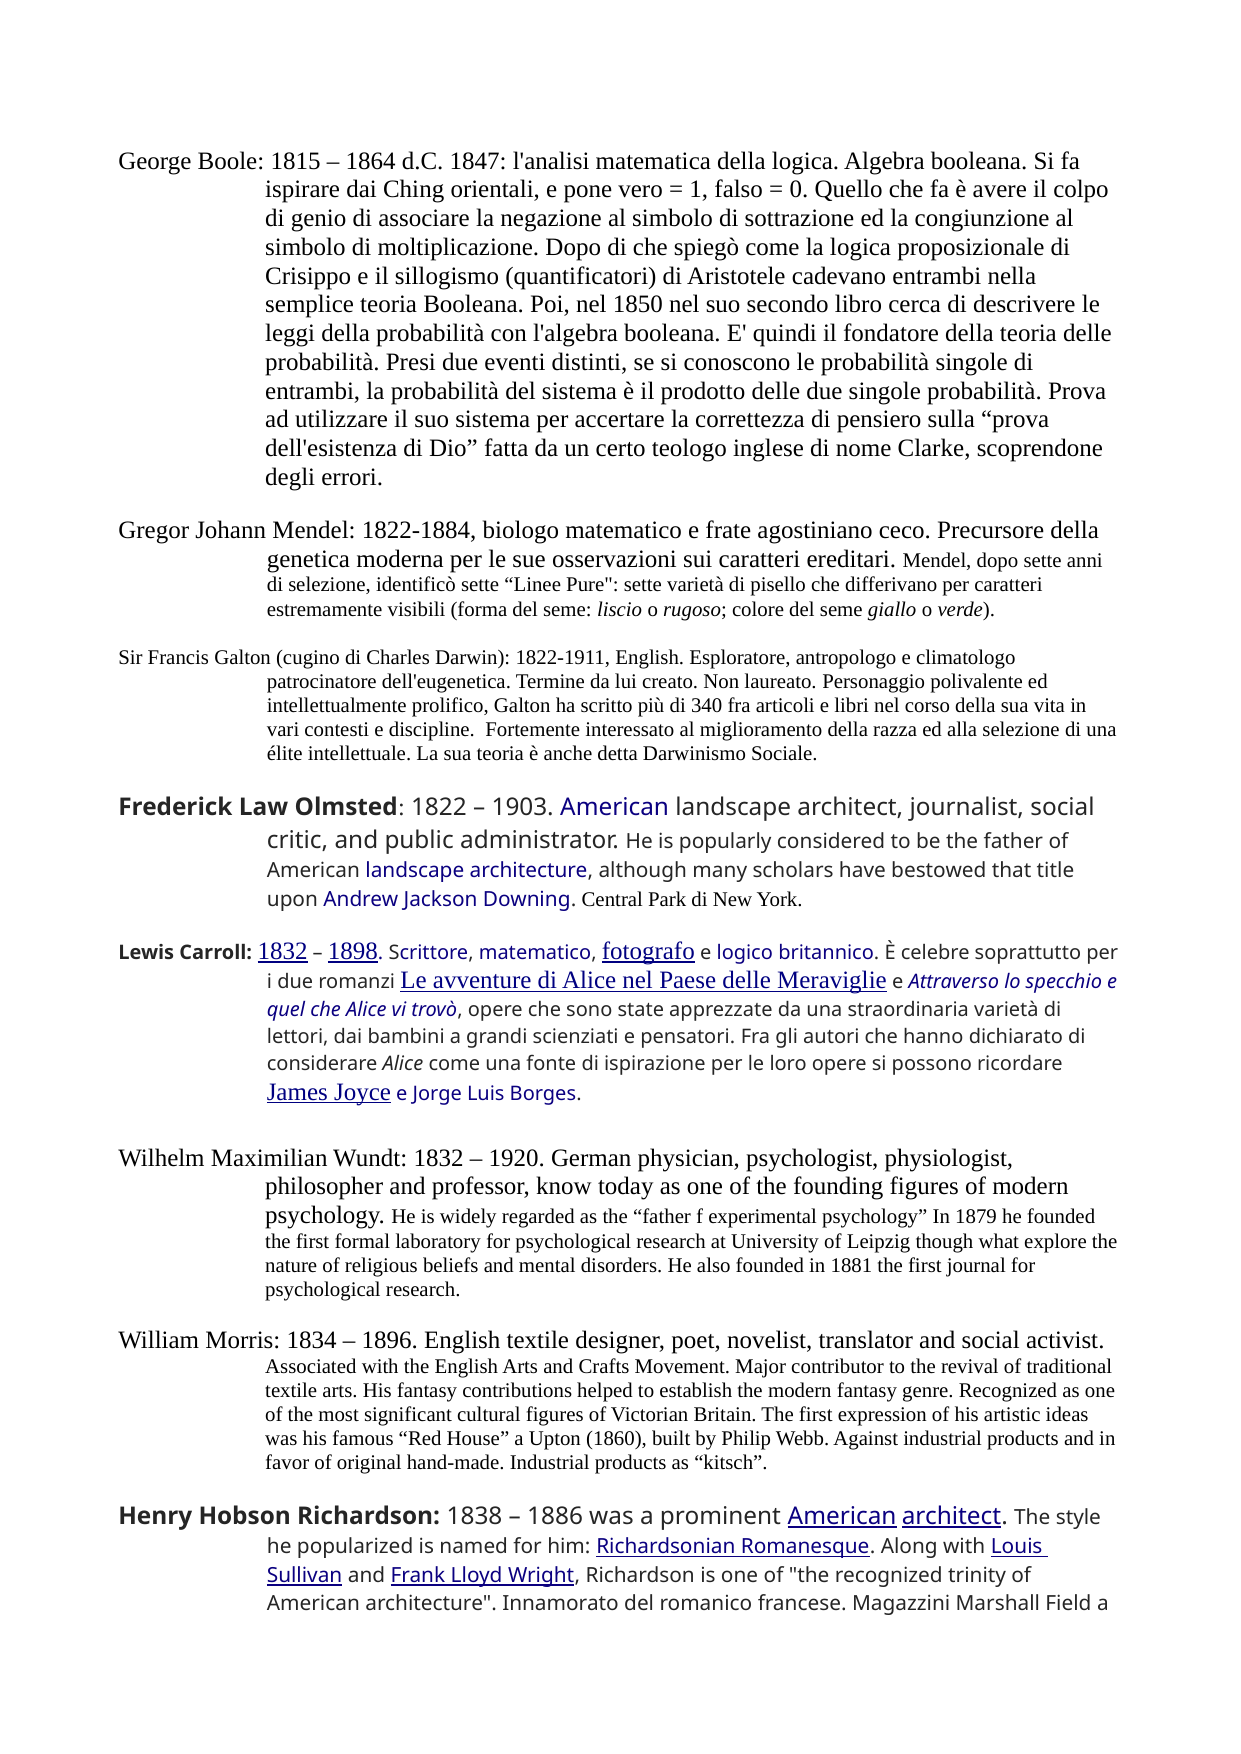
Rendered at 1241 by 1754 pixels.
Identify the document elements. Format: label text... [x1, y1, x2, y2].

text Henry Hobson Richardson: 1838 – 1886 was a prominent American architect. The style he popularized is named for him: Richardsonian Romanesque. Along with Louis Sullivan and Frank Lloyd Wright, Richardson is one of "the recognized trinity of American architecture". Innamorato del romanico francese. Magazzini Marshall Field a [118, 1498, 1122, 1617]
text Sir Francis Galton (cugino di Charles Darwin): 1822-1911, English. Esploratore, antropologo e climatologo patrocinatore dell'eugenetica. Termine da lui creato. Non laureato. Personaggio polivalente ed intellettualmente prolifico, Galton ha scritto più di 340 fra articoli e libri nel corso della sua vita in vari contesti e discipline. Fortemente interessato al miglioramento della razza ed alla selezione di una élite intellettuale. La sua teoria è anche detta Darwinismo Sociale. [118, 644, 1122, 765]
text Lewis Carroll: 1832 – 1898. Scrittore, matematico, fotografo e logico britannico. È celebre soprattutto per i due romanzi Le avventure di Alice nel Paese delle Meraviglie e Attraverso lo specchio e quel che Alice vi trovò, opere che sono state apprezzate da una straordinaria varietà di lettori, dai bambini a grandi scienziati e pensatori. Fra gli autori che hanno dichiarato di considerare Alice come una fonte di ispirazione per le loro opere si possono ricordare James Joyce e Jorge Luis Borges. [118, 936, 1122, 1106]
text Gregor Johann Mendel: 1822-1884, biologo matematico e frate agostiniano ceco. Precursore della genetica moderna per le sue osservazioni sui caratteri ereditari. Mendel, dopo sette anni di selezione, identificò sette “Linee Pure": sette varietà di pisello che differivano per caratteri estremamente visibili (forma del seme: liscio o rugoso; colore del seme giallo o verde). [118, 515, 1122, 621]
text Wilhelm Maximilian Wundt: 1832 – 1920. German physician, psychologist, physiologist, philosopher and professor, know today as one of the founding figures of modern psychology. He is widely regarded as the “father f experimental psychology” In 1879 he founded the first formal laboratory for psychological research at University of Leipzig though what explore the nature of religious beliefs and mental disorders. He also founded in 1881 the first journal for psychological research. [118, 1143, 1122, 1301]
text George Boole: 1815 – 1864 d.C. 1847: l'analisi matematica della logica. Algebra booleana. Si fa ispirare dai Ching orientali, e pone vero = 1, falso = 0. Quello che fa è avere il colpo di genio di associare la negazione al simbolo di sottrazione ed la congiunzione al simbolo di moltiplicazione. Dopo di che spiegò come la logica proposizionale di Crisippo e il sillogismo (quantificatori) di Aristotele cadevano entrambi nella semplice teoria Booleana. Poi, nel 1850 nel suo secondo libro cerca di descrivere le leggi della probabilità con l'algebra booleana. E' quindi il fondatore della teoria delle probabilità. Presi due eventi distinti, se si conoscono le probabilità singole di entrambi, la probabilità del sistema è il prodotto delle due singole probabilità. Prova ad utilizzare il suo sistema per accertare la correttezza di pensiero sulla “prova dell'esistenza di Dio” fatta da un certo teologo inglese di nome Clarke, scoprendone degli errori. [118, 146, 1122, 491]
text Frederick Law Olmsted: 1822 – 1903. American landscape architect, journalist, social critic, and public administrator. He is popularly considered to be the father of American landscape architecture, although many scholars have bestowed that title upon Andrew Jackson Downing. Central Park di New York. [118, 789, 1122, 912]
text William Morris: 1834 – 1896. English textile designer, poet, novelist, translator and social activist. Associated with the English Arts and Crafts Movement. Major contributor to the revival of traditional textile arts. His fantasy contributions helped to establish the modern fantasy genre. Recognized as one of the most significant cultural figures of Victorian Britain. The first expression of his artistic ideas was his famous “Red House” a Upton (1860), built by Philip Webb. Against industrial products and in favor of original hand-made. Industrial products as “kitsch”. [118, 1325, 1122, 1474]
